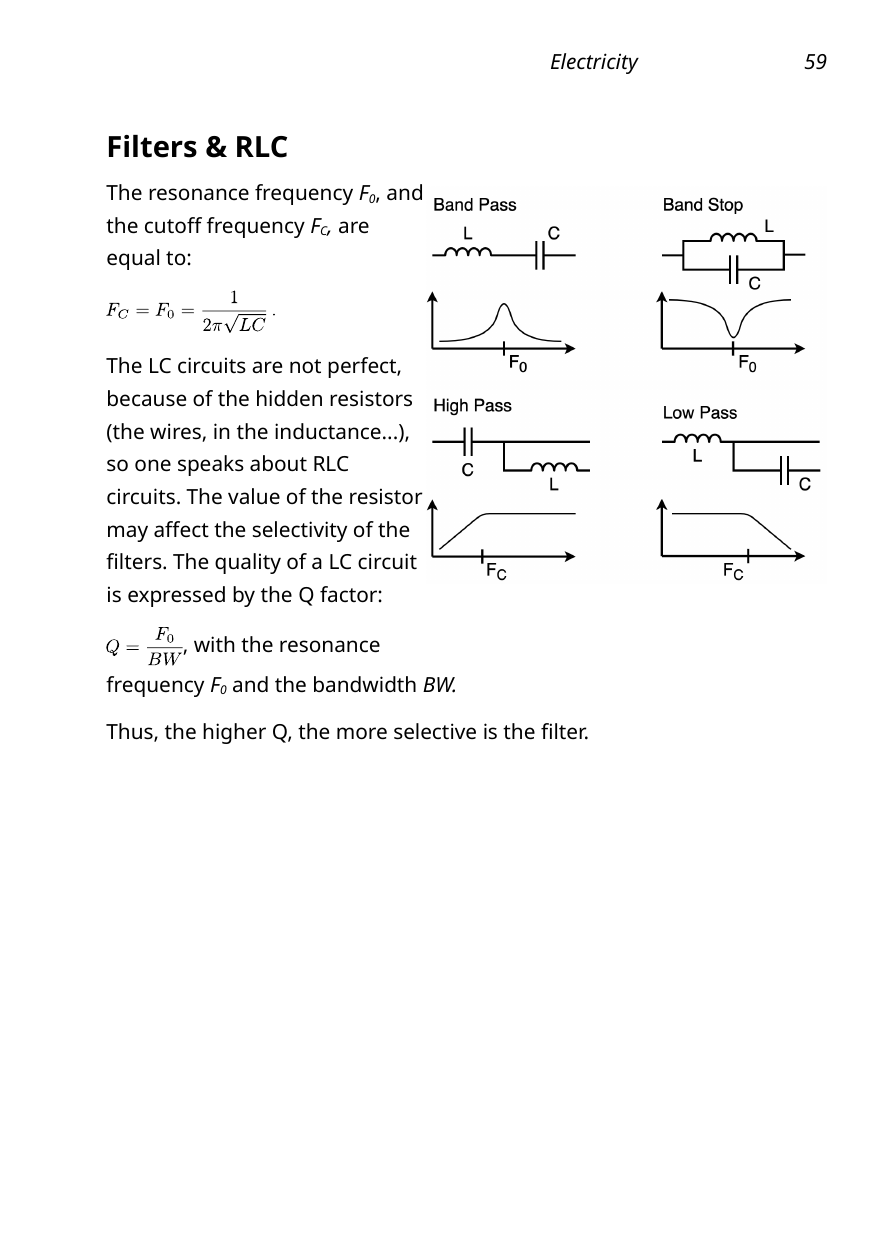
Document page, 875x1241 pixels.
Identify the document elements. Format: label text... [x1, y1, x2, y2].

text , with the resonance frequency F0 and the bandwidth BW. [106, 627, 827, 698]
text The LC circuits are not perfect, because of the hidden resistors (the wires, in the inductance...), so one speaks about RLC circuits. The value of the resistor may affect the selectivity of the filters. The quality of a LC circuit is expressed by the Q factor: [106, 352, 827, 608]
text Thus, the higher Q, the more selective is the filter. [106, 717, 827, 746]
picture [426, 186, 827, 584]
subtitle Filters & RLC [106, 126, 827, 166]
text The resonance frequency F0, and the cutoff frequency FC, are equal to: [106, 178, 827, 272]
